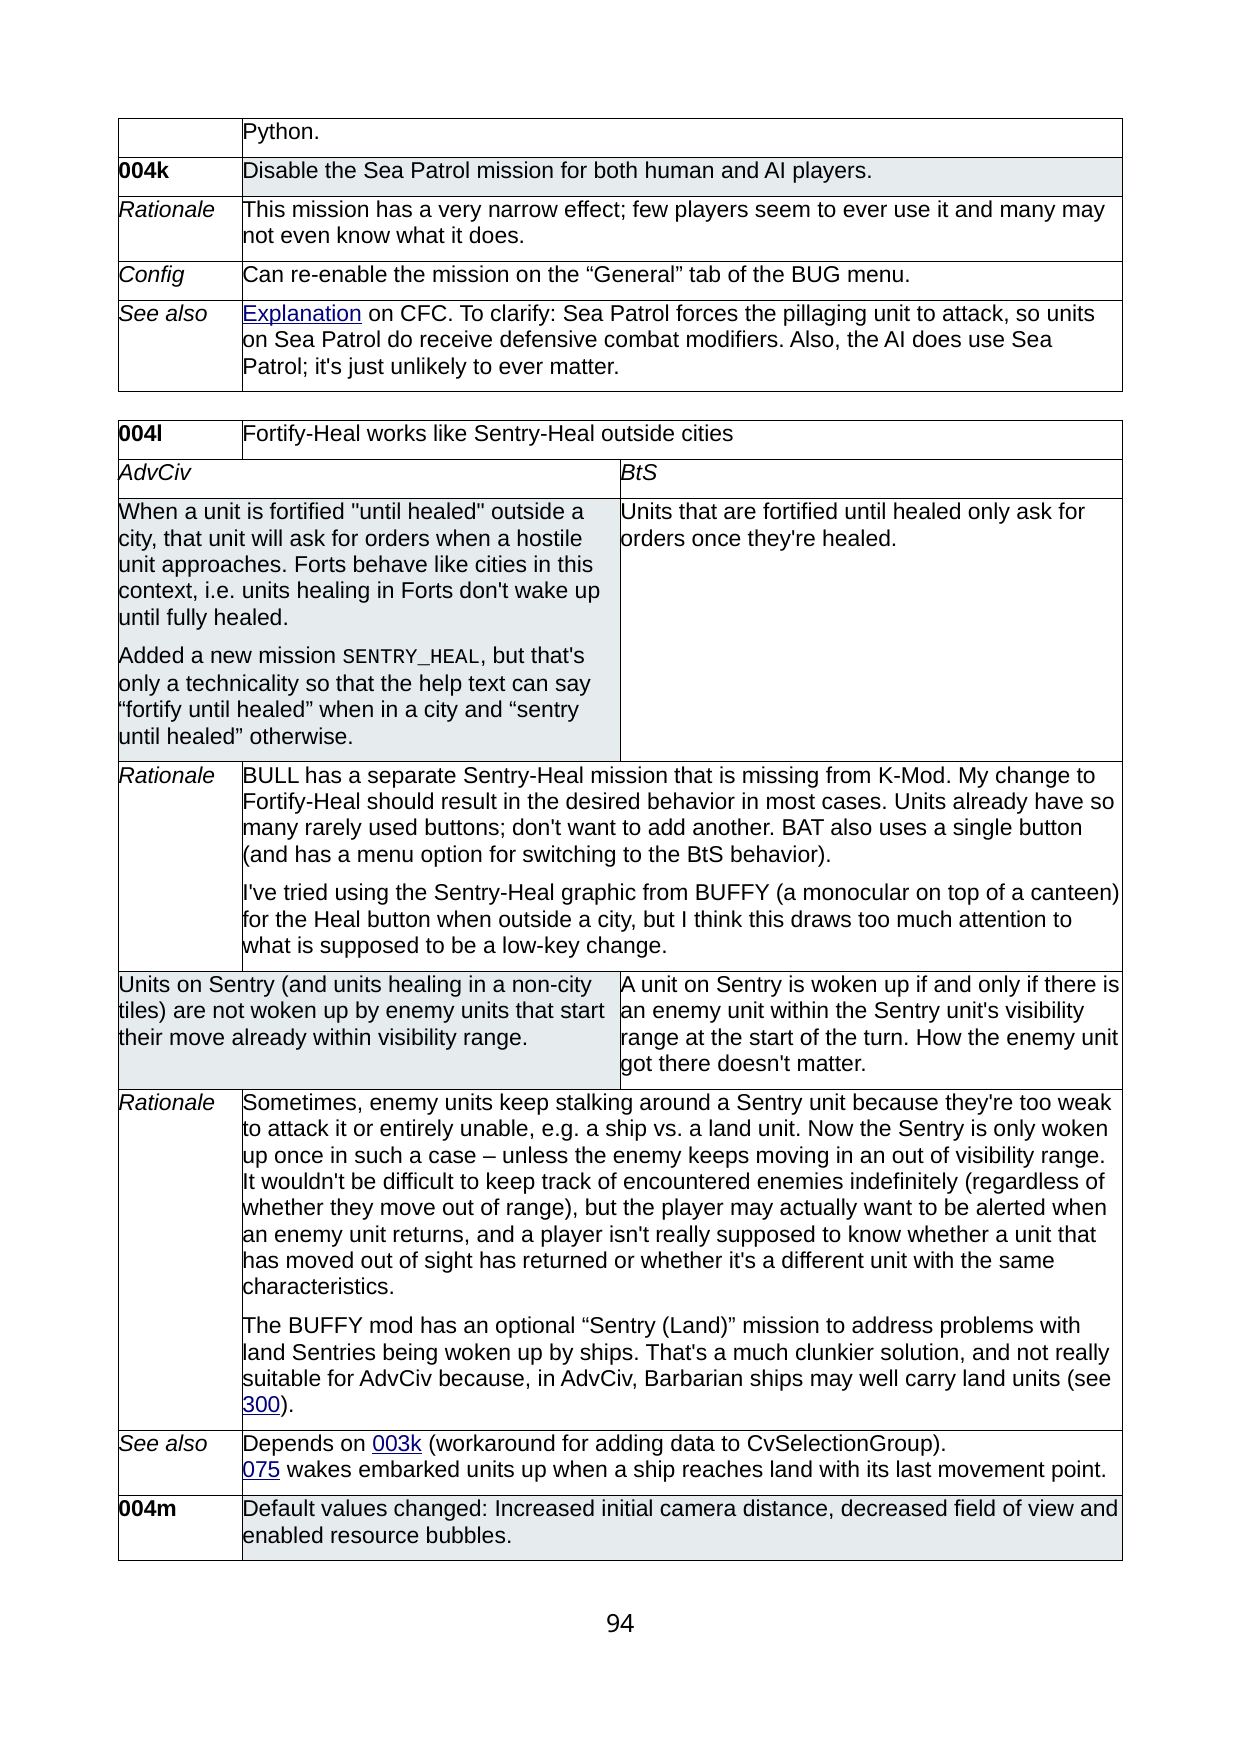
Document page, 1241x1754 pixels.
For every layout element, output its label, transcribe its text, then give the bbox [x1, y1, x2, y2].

table_cell Python. [243, 119, 1122, 157]
table_cell 004k [119, 158, 242, 196]
table_cell This mission has a very narrow effect; few players seem to ever use it and many may not even know what it does. [243, 197, 1122, 261]
table_cell Units on Sentry (and units healing in a non-city tiles) are not woken up by enemy units that start their move already within visibility range. [119, 972, 620, 1089]
table_cell [119, 119, 242, 157]
table_cell See also [119, 1431, 242, 1495]
table_cell A unit on Sentry is woken up if and only if there is an enemy unit within the Sentry unit's visibility range at the start of the turn. How the enemy unit got there doesn't matter. [621, 972, 1122, 1089]
table_header Fortify-Heal works like Sentry-Heal outside cities [243, 421, 1122, 459]
table_cell Units that are fortified until healed only ask for orders once they're healed. [621, 499, 1122, 761]
table_cell Sometimes, enemy units keep stalking around a Sentry unit because they're too weak to attack it or entirely unable, e.g. a ship vs. a land unit. Now the Sentry is only woken up once in such a case – unless the enemy keeps moving in an out of visibility range. It wouldn't be difficult to keep track of encountered enemies indefinitely (regardless of whether they move out of range), but the player may actually want to be alerted when an enemy unit returns, and a player isn't really supposed to know whether a unit that has moved out of sight has returned or whether it's a different unit with the same characteristics. The BUFFY mod has an optional “Sentry (Land)” mission to address problems with land Sentries being woken up by ships. That's a much clunkier solution, and not really suitable for AdvCiv because, in AdvCiv, Barbarian ships may well carry land units (see 300). [243, 1090, 1122, 1430]
table_cell Config [119, 262, 242, 300]
table_cell AdvCiv [119, 460, 620, 498]
table_cell Can re-enable the mission on the “General” tab of the BUG menu. [243, 262, 1122, 300]
table_cell BULL has a separate Sentry-Heal mission that is missing from K-Mod. My change to Fortify-Heal should result in the desired behavior in most cases. Units already have so many rarely used buttons; don't want to add another. BAT also uses a single button (and has a menu option for switching to the BtS behavior). I've tried using the Sentry-Heal graphic from BUFFY (a monocular on top of a canteen) for the Heal button when outside a city, but I think this draws too much attention to what is supposed to be a low-key change. [243, 762, 1122, 971]
table_cell Rationale [119, 197, 242, 261]
table_cell 004m [119, 1496, 242, 1560]
table_cell Rationale [119, 1090, 242, 1430]
table_cell BtS [621, 460, 1122, 498]
table_cell See also [119, 301, 242, 391]
table_cell Disable the Sea Patrol mission for both human and AI players. [243, 158, 1122, 196]
table_cell Explanation on CFC. To clarify: Sea Patrol forces the pillaging unit to attack, so units on Sea Patrol do receive defensive combat modifiers. Also, the AI does use Sea Patrol; it's just unlikely to ever matter. [243, 301, 1122, 391]
table_cell When a unit is fortified "until healed" outside a city, that unit will ask for orders when a hostile unit approaches. Forts behave like cities in this context, i.e. units healing in Forts don't wake up until fully healed. Added a new mission SENTRY_HEAL, but that's only a technicality so that the help text can say “fortify until healed” when in a city and “sentry until healed” otherwise. [119, 499, 620, 761]
table_header 004l [119, 421, 242, 459]
table_cell Default values changed: Increased initial camera distance, decreased field of view and enabled resource bubbles. [243, 1496, 1122, 1560]
table_cell Rationale [119, 762, 242, 971]
table_cell Depends on 003k (workaround for adding data to CvSelectionGroup). 075 wakes embarked units up when a ship reaches land with its last movement point. [243, 1431, 1122, 1495]
